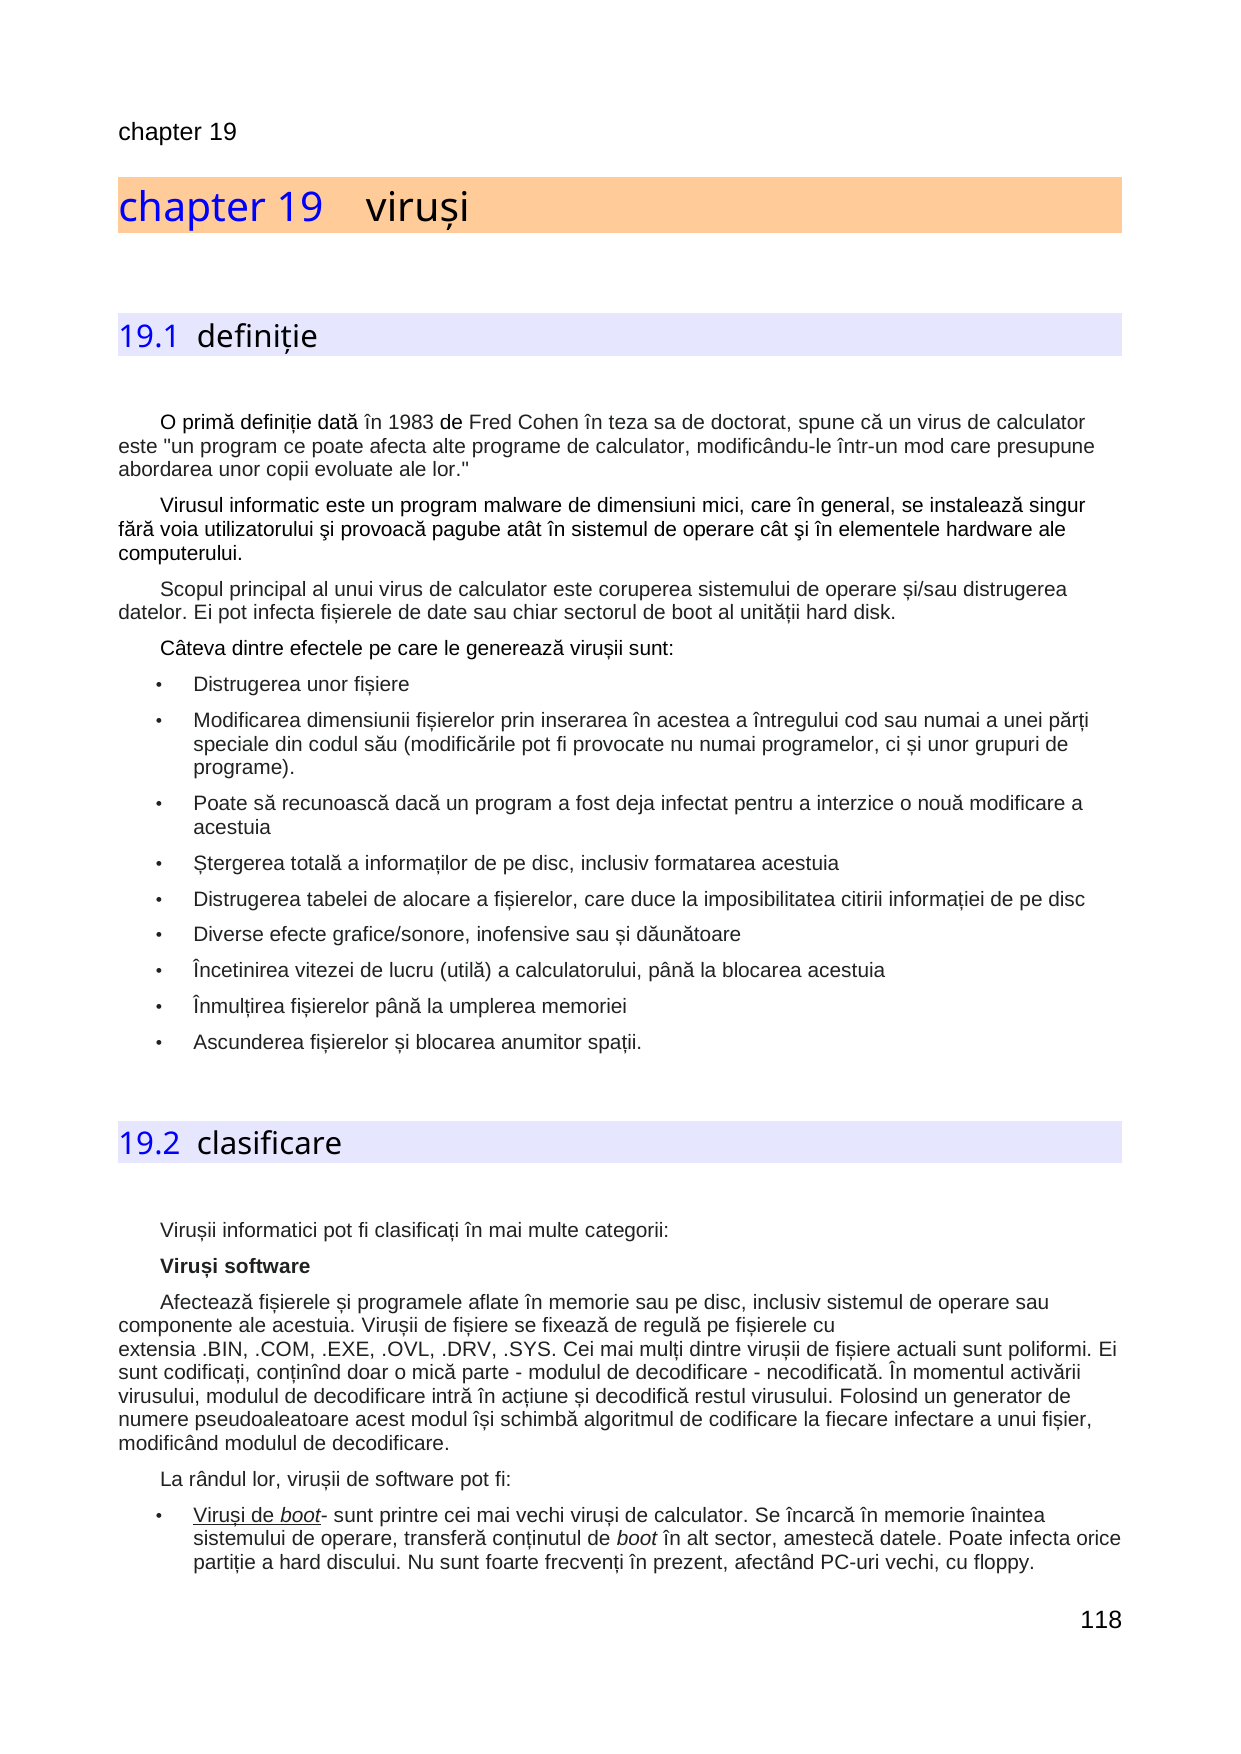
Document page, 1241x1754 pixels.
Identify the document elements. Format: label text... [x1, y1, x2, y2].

list Diverse efecte grafice/sonore, inofensive sau și dăunătoare [156, 923, 1122, 946]
list Modificarea dimensiunii fișierelor prin inserarea în acestea a întregului cod sau numai a unei părți speciale din codul său (modificările pot fi provocate nu numai programelor, ci și unor grupuri de programe). [156, 708, 1122, 779]
subtitle clasificare [118, 1121, 1122, 1163]
list Poate să recunoască dacă un program a fost deja infectat pentru a interzice o nouă modificare a acestuia [156, 792, 1122, 839]
list Ascunderea fișierelor și blocarea anumitor spații. [156, 1031, 1122, 1054]
text Virușii informatici pot fi clasificați în mai multe categorii: [118, 1218, 1122, 1242]
list Ștergerea totală a informaților de pe disc, inclusiv formatarea acestuia [156, 851, 1122, 874]
subtitle viruși [118, 177, 1122, 233]
list Distrugerea unor fișiere [156, 673, 1122, 696]
list Viruși de boot- sunt printre cei mai vechi viruși de calculator. Se încarcă în memorie înaintea sistemului de operare, transferă conținutul de boot în alt sector, amestecă datele. Poate infecta orice partiție a hard discului. Nu sunt foarte frecvenți în prezent, afectând PC-uri vechi, cu floppy. [156, 1503, 1122, 1574]
list Înmulțirea fișierelor până la umplerea memoriei [156, 995, 1122, 1018]
text Viruși software [118, 1254, 1122, 1278]
text O primă definiție dată în 1983 de Fred Cohen în teza sa de doctorat, spune că un virus de calculator este "un program ce poate afecta alte programe de calculator, modificându-le într-un mod care presupune abordarea unor copii evoluate ale lor." [118, 411, 1122, 481]
subtitle definiție [118, 313, 1122, 356]
list Încetinirea vitezei de lucru (utilă) a calculatorului, până la blocarea acestuia [156, 959, 1122, 982]
text Virusul informatic este un program malware de dimensiuni mici, care în general, se instalează singur fără voia utilizatorului şi provoacă pagube atât în sistemul de operare cât şi în elementele hardware ale computerului. [118, 494, 1122, 564]
text Câteva dintre efectele pe care le generează virușii sunt: [118, 637, 1122, 660]
text Scopul principal al unui virus de calculator este coruperea sistemului de operare și/sau distrugerea datelor. Ei pot infecta fișierele de date sau chiar sectorul de boot al unității hard disk. [118, 577, 1122, 624]
list Distrugerea tabelei de alocare a fișierelor, care duce la imposibilitatea citirii informației de pe disc [156, 887, 1122, 911]
text La rândul lor, virușii de software pot fi: [118, 1467, 1122, 1491]
text Afectează fișierele și programele aflate în memorie sau pe disc, inclusiv sistemul de operare sau componente ale acestuia. Virușii de fișiere se fixează de regulă pe fișierele cu extensia .BIN, .COM, .EXE, .OVL, .DRV, .SYS. Cei mai mulți dintre virușii de fișiere actuali sunt poliformi. Ei sunt codificați, conținînd doar o mică parte - modulul de decodificare - necodificată. În momentul activării virusului, modulul de decodificare intră în acțiune și decodifică restul virusului. Folosind un generator de numere pseudoaleatoare acest modul își schimbă algoritmul de codificare la fiecare infectare a unui fișier, modificând modulul de decodificare. [118, 1290, 1122, 1455]
